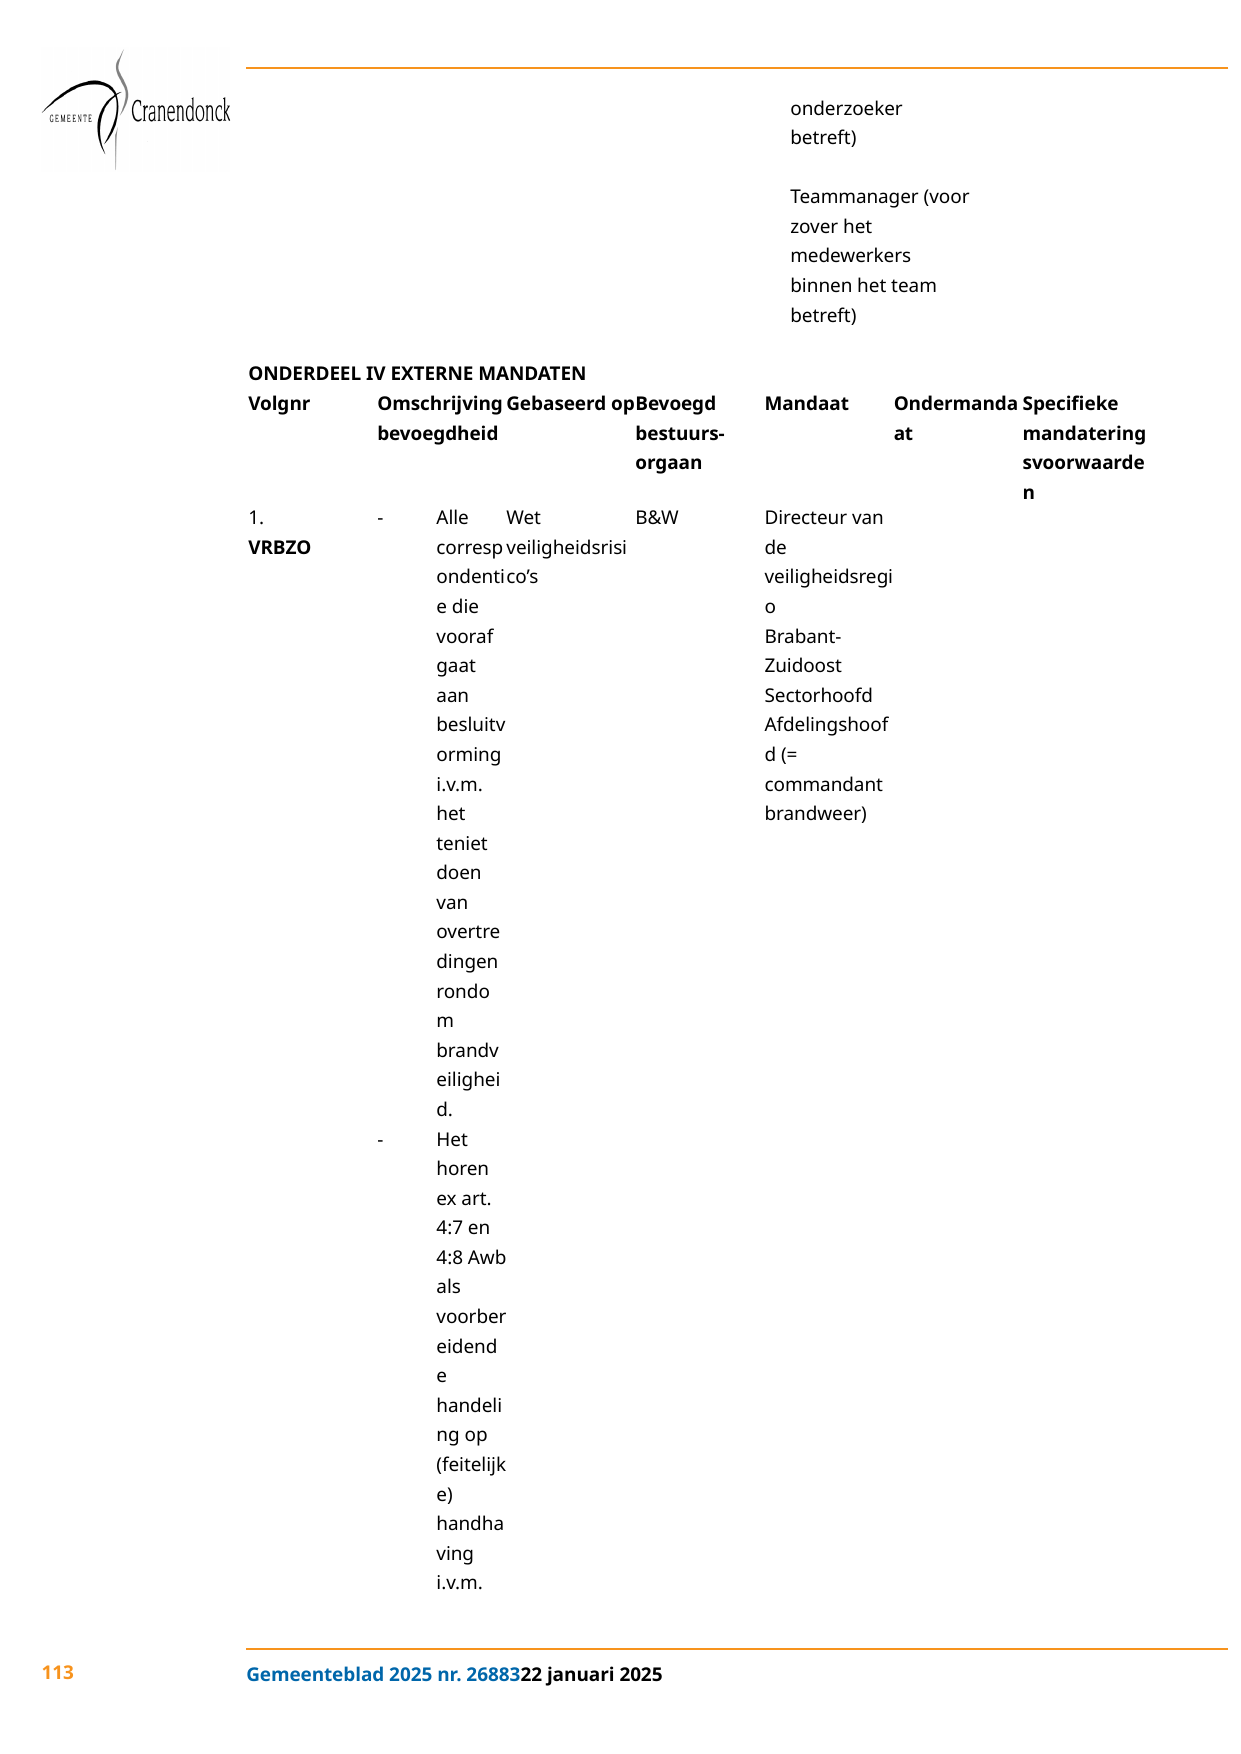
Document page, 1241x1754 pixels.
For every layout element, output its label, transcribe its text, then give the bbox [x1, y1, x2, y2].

table_cell B&W [635, 505, 764, 1595]
text ONDERDEEL IV EXTERNE MANDATEN [248, 360, 1152, 386]
table_cell Alle correspondentie die vooraf gaat aan besluitvorming i.v.m. het teniet doen van overtredingen rondom brandveiligheid. Het horen ex art. 4:7 en 4:8 Awb als voorbereidende handeling op (feitelijke) handhaving i.v.m. [377, 505, 506, 1595]
table_header Omschrijving bevoegdheid [377, 390, 506, 504]
table_header Gebaseerd op [506, 390, 635, 504]
table_cell [894, 505, 1022, 1595]
table_cell Wet veiligheidsrisico’s [506, 505, 635, 1595]
table_header Specifieke mandateringsvoorwaarden [1023, 390, 1152, 504]
table_cell [971, 95, 1152, 328]
table_cell Directeur van de veiligheidsregio Brabant-Zuidoost Sectorhoofd Afdelingshoofd (= commandant brandweer) [764, 505, 893, 1595]
table_cell [248, 95, 429, 328]
table_cell [1023, 505, 1152, 1595]
table_cell [609, 95, 790, 328]
table_header Volgnr [248, 390, 377, 504]
table_header Ondermandaat [894, 390, 1022, 504]
table_cell onderzoeker betreft) Teammanager (voor zover het medewerkers binnen het team betreft) [790, 95, 971, 328]
table_header Bevoegd bestuurs-orgaan [635, 390, 764, 504]
table_cell 1. VRBZO [248, 505, 377, 1595]
table_cell [429, 95, 609, 328]
table_header Mandaat [764, 390, 893, 504]
picture [41, 47, 231, 172]
